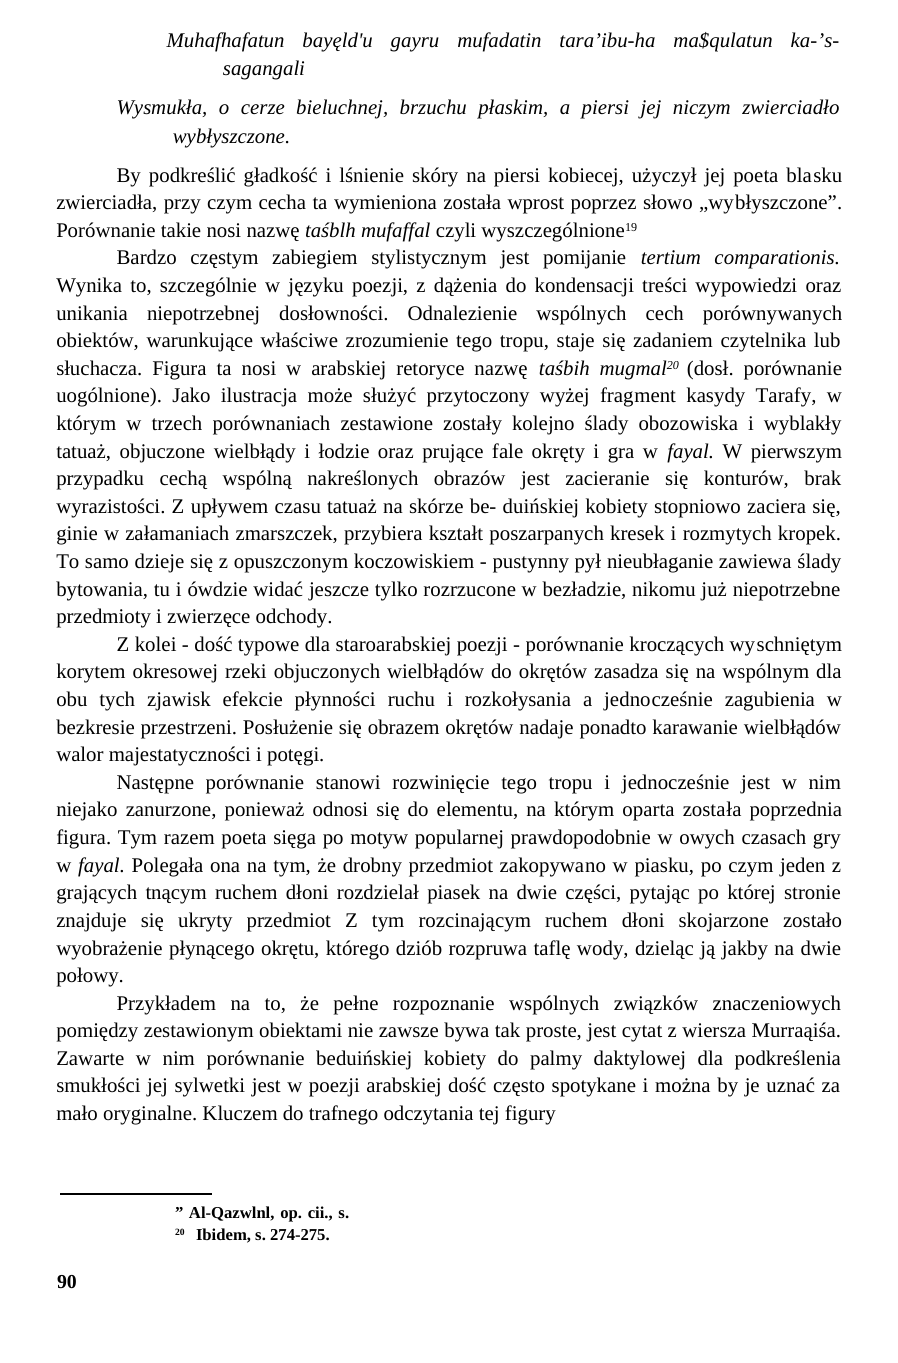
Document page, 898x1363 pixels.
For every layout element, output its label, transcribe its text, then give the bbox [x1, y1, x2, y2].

text Muhafhafatun bayęld'u gayru mufadatin tara’ibu-ha ma$qulatun ka-’s-sagangali [166, 27, 842, 80]
text Następne porównanie stanowi rozwinięcie tego tropu i jednocześnie jest w nim niejako zanurzone, ponieważ odnosi się do elementu, na którym oparta zosta­ła poprzednia figura. Tym razem poeta sięga po motyw popularnej prawdopodobnie w owych czasach gry w fayal. Polegała ona na tym, że drobny przedmiot zakopywa­no w piasku, po czym jeden z grających tnącym ruchem dłoni rozdzielał piasek na dwie części, pytając po której stronie znajduje się ukryty przedmiot Z tym rozcinają­cym ruchem dłoni skojarzone zostało wyobrażenie płynącego okrętu, którego dziób rozpruwa taflę wody, dzieląc ją jakby na dwie połowy. [56, 770, 842, 987]
text Wysmukła, o cerze bieluchnej, brzuchu płaskim, a piersi jej niczym zwierciadło wybłyszczone. [116, 95, 842, 148]
text Bardzo częstym zabiegiem stylistycznym jest pomijanie tertium comparationis. Wynika to, szczególnie w języku poezji, z dążenia do kondensacji treści wypowiedzi oraz unikania niepotrzebnej dosłowności. Odnalezienie wspólnych cech porówny­wanych obiektów, warunkujące właściwe zrozumienie tego tropu, staje się zadaniem czytelnika lub słuchacza. Figura ta nosi w arabskiej retoryce nazwę taśbih mugmal20 (dosł. porównanie uogólnione). Jako ilustracja może służyć przytoczony wyżej frag­ment kasydy Tarafy, w którym w trzech porównaniach zestawione zostały kolejno ślady obozowiska i wyblakły tatuaż, objuczone wielbłądy i łodzie oraz prujące fale okręty i gra w fayal. W pierwszym przypadku cechą wspólną nakreślonych obrazów jest zacieranie się konturów, brak wyrazistości. Z upływem czasu tatuaż na skórze be- duińskiej kobiety stopniowo zaciera się, ginie w załamaniach zmarszczek, przybiera kształt poszarpanych kresek i rozmytych kropek. To samo dzieje się z opuszczonym koczowiskiem - pustynny pył nieubłaganie zawiewa ślady bytowania, tu i ówdzie widać jeszcze tylko rozrzucone w bezładzie, nikomu już niepotrzebne przedmioty i zwierzęce odchody. [56, 245, 842, 628]
text By podkreślić gładkość i lśnienie skóry na piersi kobiecej, użyczył jej poeta bla­sku zwierciadła, przy czym cecha ta wymieniona została wprost poprzez słowo „wy­błyszczone”. Porównanie takie nosi nazwę taśblh mufaffal czyli wyszczególnione19 [56, 162, 842, 242]
text 90 [57, 1270, 85, 1293]
text Z kolei - dość typowe dla staroarabskiej poezji - porównanie kroczących wy­schniętym korytem okresowej rzeki objuczonych wielbłądów do okrętów zasadza się na wspólnym dla obu tych zjawisk efekcie płynności ruchu i rozkołysania a jedno­cześnie zagubienia w bezkresie przestrzeni. Posłużenie się obrazem okrętów nadaje ponadto karawanie wielbłądów walor majestatyczności i potęgi. [56, 632, 842, 766]
text 20 Ibidem, s. 274-275. [114, 1224, 349, 1244]
text ” Al-Qazwlnl, op. cii., s. 277. [114, 1203, 349, 1224]
text Przykładem na to, że pełne rozpoznanie wspólnych związków znaczeniowych pomiędzy zestawionym obiektami nie zawsze bywa tak proste, jest cytat z wiersza Murraąiśa. Zawarte w nim porównanie beduińskiej kobiety do palmy daktylowej dla podkreślenia smukłości jej sylwetki jest w poezji arabskiej dość często spotykane i można by je uznać za mało oryginalne. Kluczem do trafnego odczytania tej figury [56, 991, 842, 1125]
